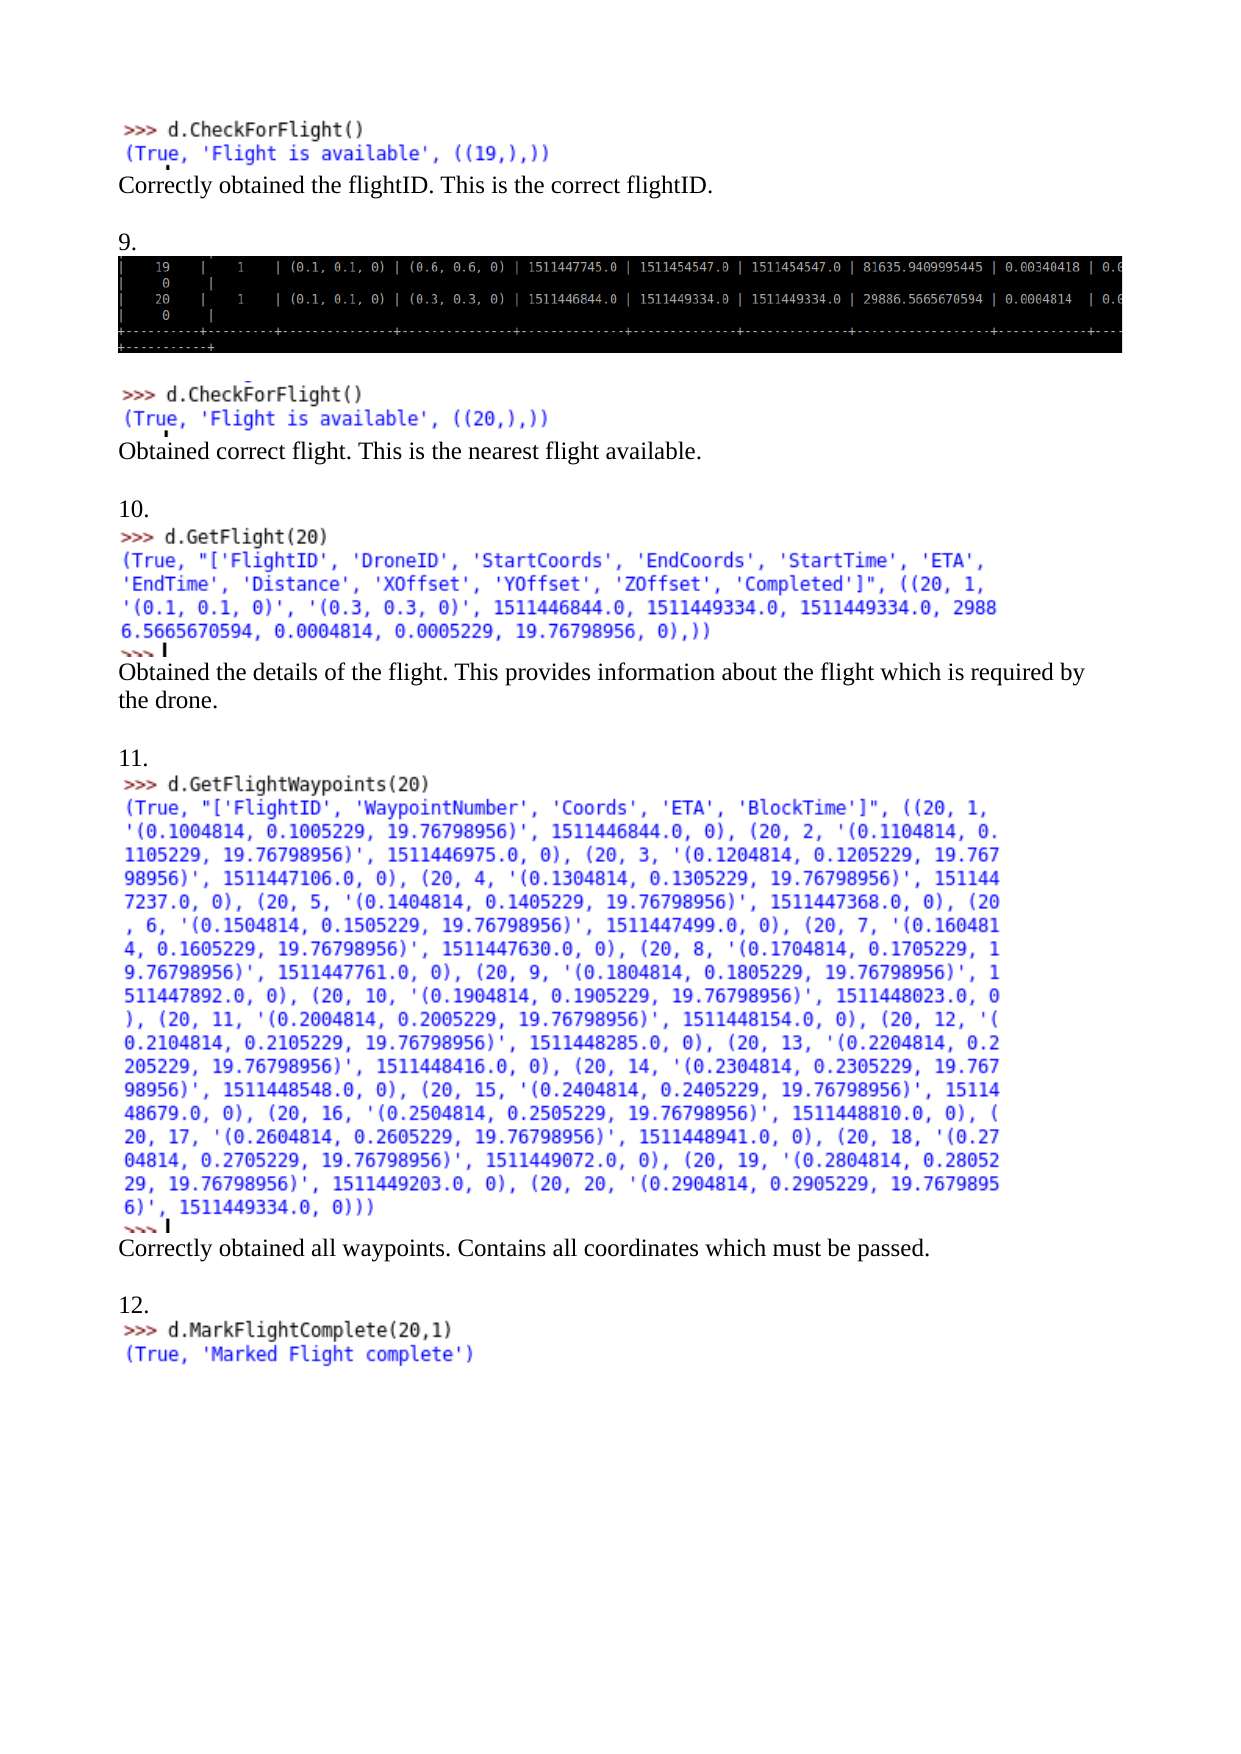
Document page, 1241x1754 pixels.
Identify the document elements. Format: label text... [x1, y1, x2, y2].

text Obtained correct flight. This is the nearest flight available. [118, 381, 1122, 465]
picture [118, 771, 1003, 1233]
text Obtained the details of the flight. This provides information about the flight which is required by the drone. [118, 657, 1122, 714]
text 10. [118, 494, 1122, 522]
picture [118, 1318, 490, 1371]
text 12. [118, 1290, 1122, 1319]
text 11. [118, 743, 1122, 772]
picture [118, 522, 1000, 657]
picture [118, 256, 1123, 353]
picture [118, 118, 573, 170]
picture [118, 381, 561, 437]
text Correctly obtained all waypoints. Contains all coordinates which must be passed. [118, 1233, 1122, 1261]
text 9. [118, 227, 1122, 256]
text Correctly obtained the flightID. This is the correct flightID. [118, 118, 1122, 198]
